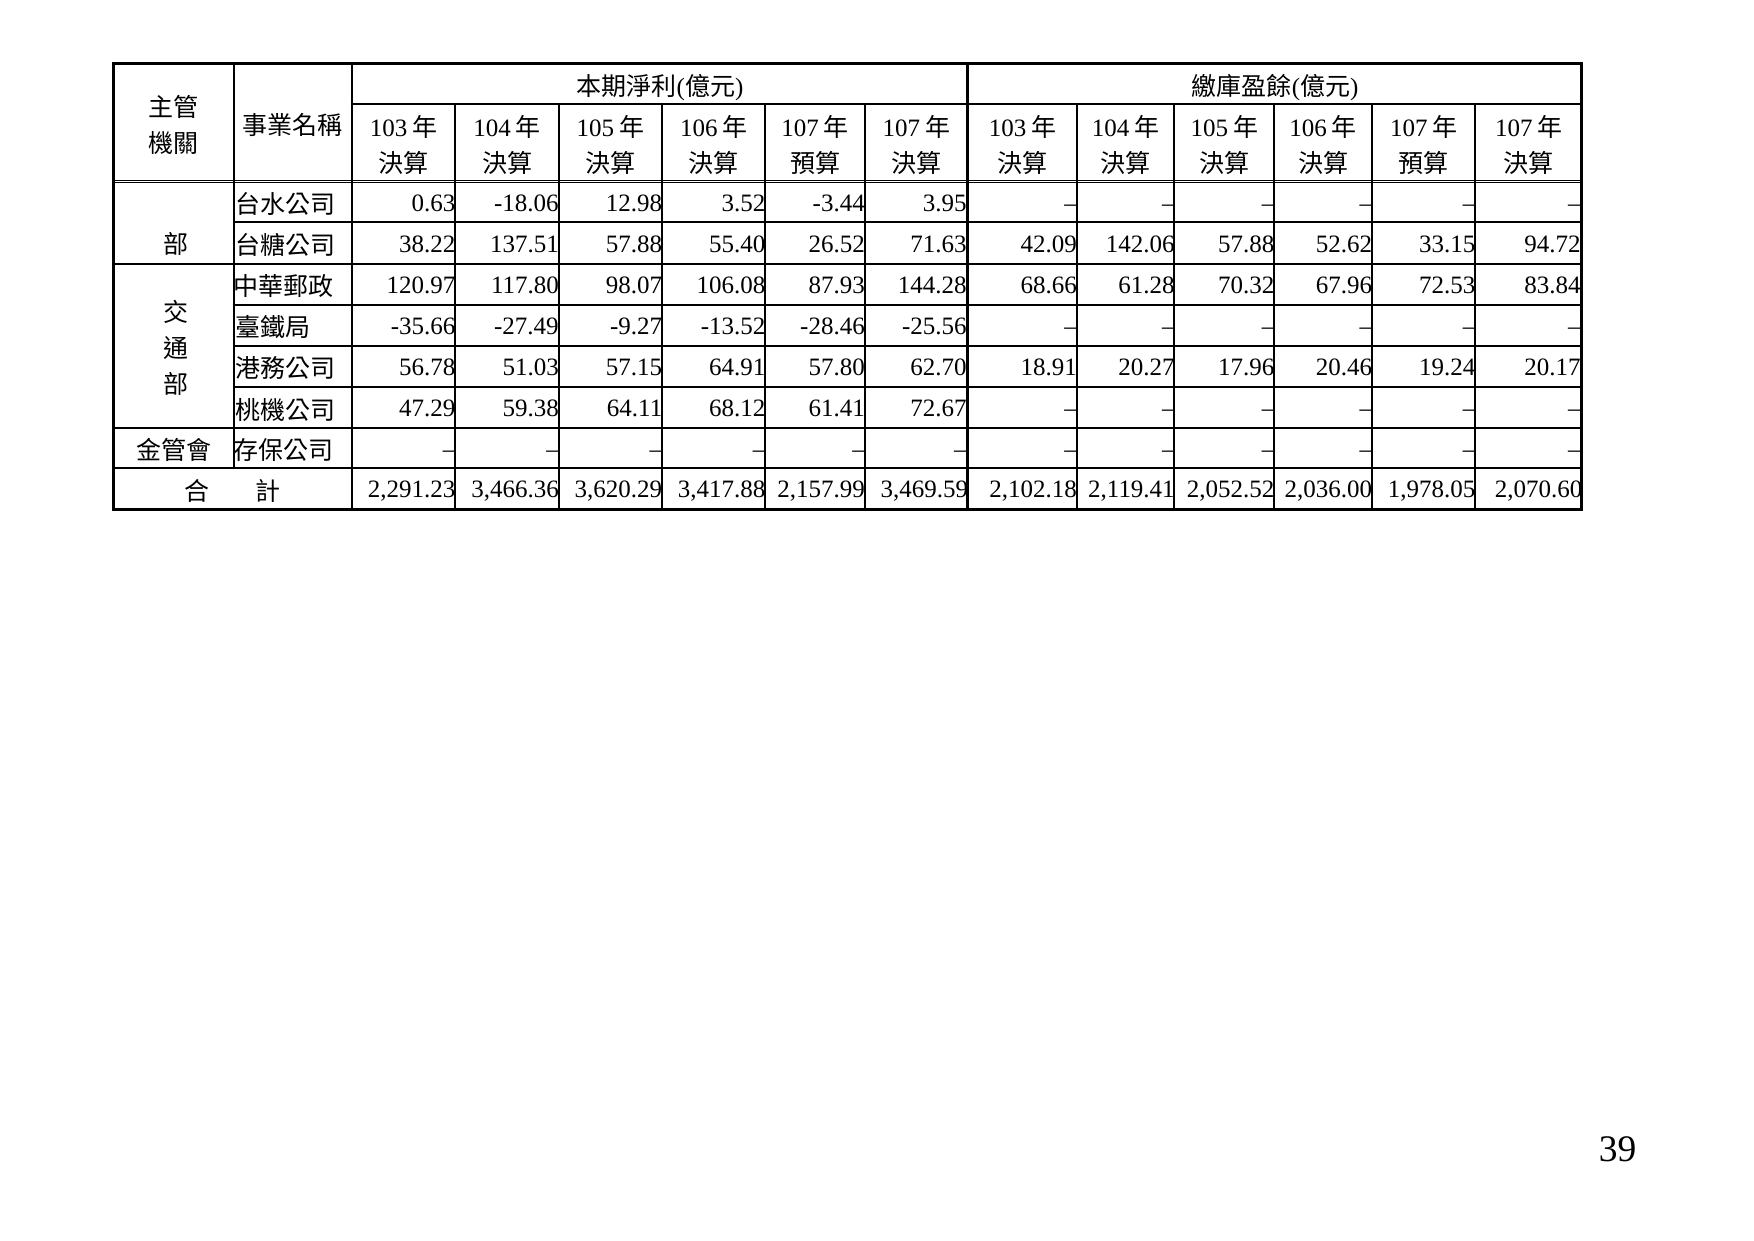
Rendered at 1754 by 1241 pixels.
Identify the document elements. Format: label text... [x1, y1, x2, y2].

table_cell – [353, 429, 454, 467]
table_cell 38.22 [353, 223, 454, 262]
table_cell 103年 決算 [969, 105, 1076, 180]
table_cell – [1476, 429, 1580, 467]
table_cell 106年 決算 [663, 105, 764, 180]
table_cell 57.88 [560, 223, 661, 262]
table_cell 67.96 [1275, 265, 1371, 303]
table_cell 57.88 [1175, 223, 1273, 262]
table_cell 105年 決算 [1175, 105, 1273, 180]
table_cell 20.46 [1275, 347, 1371, 386]
table_header 主管 機關 [115, 65, 233, 180]
table_cell 104年 決算 [456, 105, 558, 180]
table_cell – [1275, 429, 1371, 467]
table_cell 1,978.05 [1373, 469, 1474, 508]
table_cell 33.15 [1373, 223, 1474, 262]
table_cell 2,102.18 [969, 469, 1076, 508]
table_cell – [560, 429, 661, 467]
table_cell 3,620.29 [560, 469, 661, 508]
table_cell 2,052.52 [1175, 469, 1273, 508]
table_cell 68.66 [969, 265, 1076, 303]
table_cell 71.63 [866, 223, 966, 262]
table_cell 19.24 [1373, 347, 1474, 386]
table_cell 57.15 [560, 347, 661, 386]
table_cell 3.95 [866, 183, 966, 221]
table_cell 港務公司 [235, 347, 351, 386]
table_cell 3,466.36 [456, 469, 558, 508]
table_cell 64.91 [663, 347, 764, 386]
table_cell – [1078, 183, 1173, 221]
table_cell 61.28 [1078, 265, 1173, 303]
table_cell 3,469.59 [866, 469, 966, 508]
table_cell 部 [115, 183, 233, 262]
table_cell 2,157.99 [766, 469, 864, 508]
table_cell – [1175, 388, 1273, 427]
table_cell 105年 決算 [560, 105, 661, 180]
table_cell 107年 決算 [866, 105, 966, 180]
table_cell 2,036.00 [1275, 469, 1371, 508]
table_cell 12.98 [560, 183, 661, 221]
table_cell 2,119.41 [1078, 469, 1173, 508]
table_cell 87.93 [766, 265, 864, 303]
table_cell 117.80 [456, 265, 558, 303]
table_cell 56.78 [353, 347, 454, 386]
table_cell 98.07 [560, 265, 661, 303]
table_cell 18.91 [969, 347, 1076, 386]
table_cell – [766, 429, 864, 467]
table_cell – [969, 183, 1076, 221]
table_cell -9.27 [560, 306, 661, 345]
table_cell – [1373, 183, 1474, 221]
table_cell 59.38 [456, 388, 558, 427]
table_cell 台水公司 [235, 183, 351, 221]
table_cell -13.52 [663, 306, 764, 345]
table_cell 3,417.88 [663, 469, 764, 508]
table_cell 61.41 [766, 388, 864, 427]
table_cell -27.49 [456, 306, 558, 345]
table_cell 104年 決算 [1078, 105, 1173, 180]
table_cell 桃機公司 [235, 388, 351, 427]
table_cell 107年 決算 [1476, 105, 1580, 180]
table_cell 144.28 [866, 265, 966, 303]
table_cell – [1078, 388, 1173, 427]
table_cell 83.84 [1476, 265, 1580, 303]
table_cell 17.96 [1175, 347, 1273, 386]
table_cell 94.72 [1476, 223, 1580, 262]
table_cell 中華郵政 [235, 265, 351, 303]
table_cell 52.62 [1275, 223, 1371, 262]
table_cell – [1175, 306, 1273, 345]
table_cell – [1078, 306, 1173, 345]
table_header 事業名稱 [235, 65, 351, 180]
table_cell 20.17 [1476, 347, 1580, 386]
table_cell 存保公司 [235, 429, 351, 467]
table_cell – [866, 429, 966, 467]
table_cell -35.66 [353, 306, 454, 345]
table_cell 72.67 [866, 388, 966, 427]
table_cell 106.08 [663, 265, 764, 303]
table_cell – [1373, 429, 1474, 467]
table_cell 0.63 [353, 183, 454, 221]
table_cell – [1476, 388, 1580, 427]
table_cell – [1476, 306, 1580, 345]
table_header 繳庫盈餘(億元) [969, 65, 1580, 103]
table_cell 交 通 部 [115, 265, 233, 427]
table_header 本期淨利(億元) [353, 65, 966, 103]
table_cell 合 計 [115, 469, 351, 508]
table_cell 103年 決算 [353, 105, 454, 180]
table_cell 金管會 [115, 429, 233, 467]
table_cell – [969, 306, 1076, 345]
table_cell – [1275, 306, 1371, 345]
table_cell 47.29 [353, 388, 454, 427]
table_cell 137.51 [456, 223, 558, 262]
table_cell 42.09 [969, 223, 1076, 262]
table_cell 26.52 [766, 223, 864, 262]
table_cell 107年 預算 [1373, 105, 1474, 180]
table_cell 57.80 [766, 347, 864, 386]
table_cell – [1275, 183, 1371, 221]
table_cell -18.06 [456, 183, 558, 221]
table_cell – [969, 388, 1076, 427]
table_cell 120.97 [353, 265, 454, 303]
table_cell -25.56 [866, 306, 966, 345]
table_cell 3.52 [663, 183, 764, 221]
table_cell – [969, 429, 1076, 467]
table_cell -28.46 [766, 306, 864, 345]
table_cell 72.53 [1373, 265, 1474, 303]
table_cell 2,291.23 [353, 469, 454, 508]
table_cell – [1476, 183, 1580, 221]
table_cell 台糖公司 [235, 223, 351, 262]
table_cell 70.32 [1175, 265, 1273, 303]
table_cell – [1275, 388, 1371, 427]
table_cell 64.11 [560, 388, 661, 427]
table_cell – [456, 429, 558, 467]
table_cell – [1078, 429, 1173, 467]
table_cell – [663, 429, 764, 467]
table_cell 68.12 [663, 388, 764, 427]
table_cell 142.06 [1078, 223, 1173, 262]
table_cell 106年 決算 [1275, 105, 1371, 180]
table_cell 107年 預算 [766, 105, 864, 180]
table_cell 2,070.60 [1476, 469, 1580, 508]
table_cell – [1373, 388, 1474, 427]
table_cell 55.40 [663, 223, 764, 262]
table_cell 臺鐵局 [235, 306, 351, 345]
table_cell – [1175, 429, 1273, 467]
table_cell 51.03 [456, 347, 558, 386]
table_cell – [1175, 183, 1273, 221]
table_cell 62.70 [866, 347, 966, 386]
table_cell 20.27 [1078, 347, 1173, 386]
table_cell – [1373, 306, 1474, 345]
table_cell -3.44 [766, 183, 864, 221]
